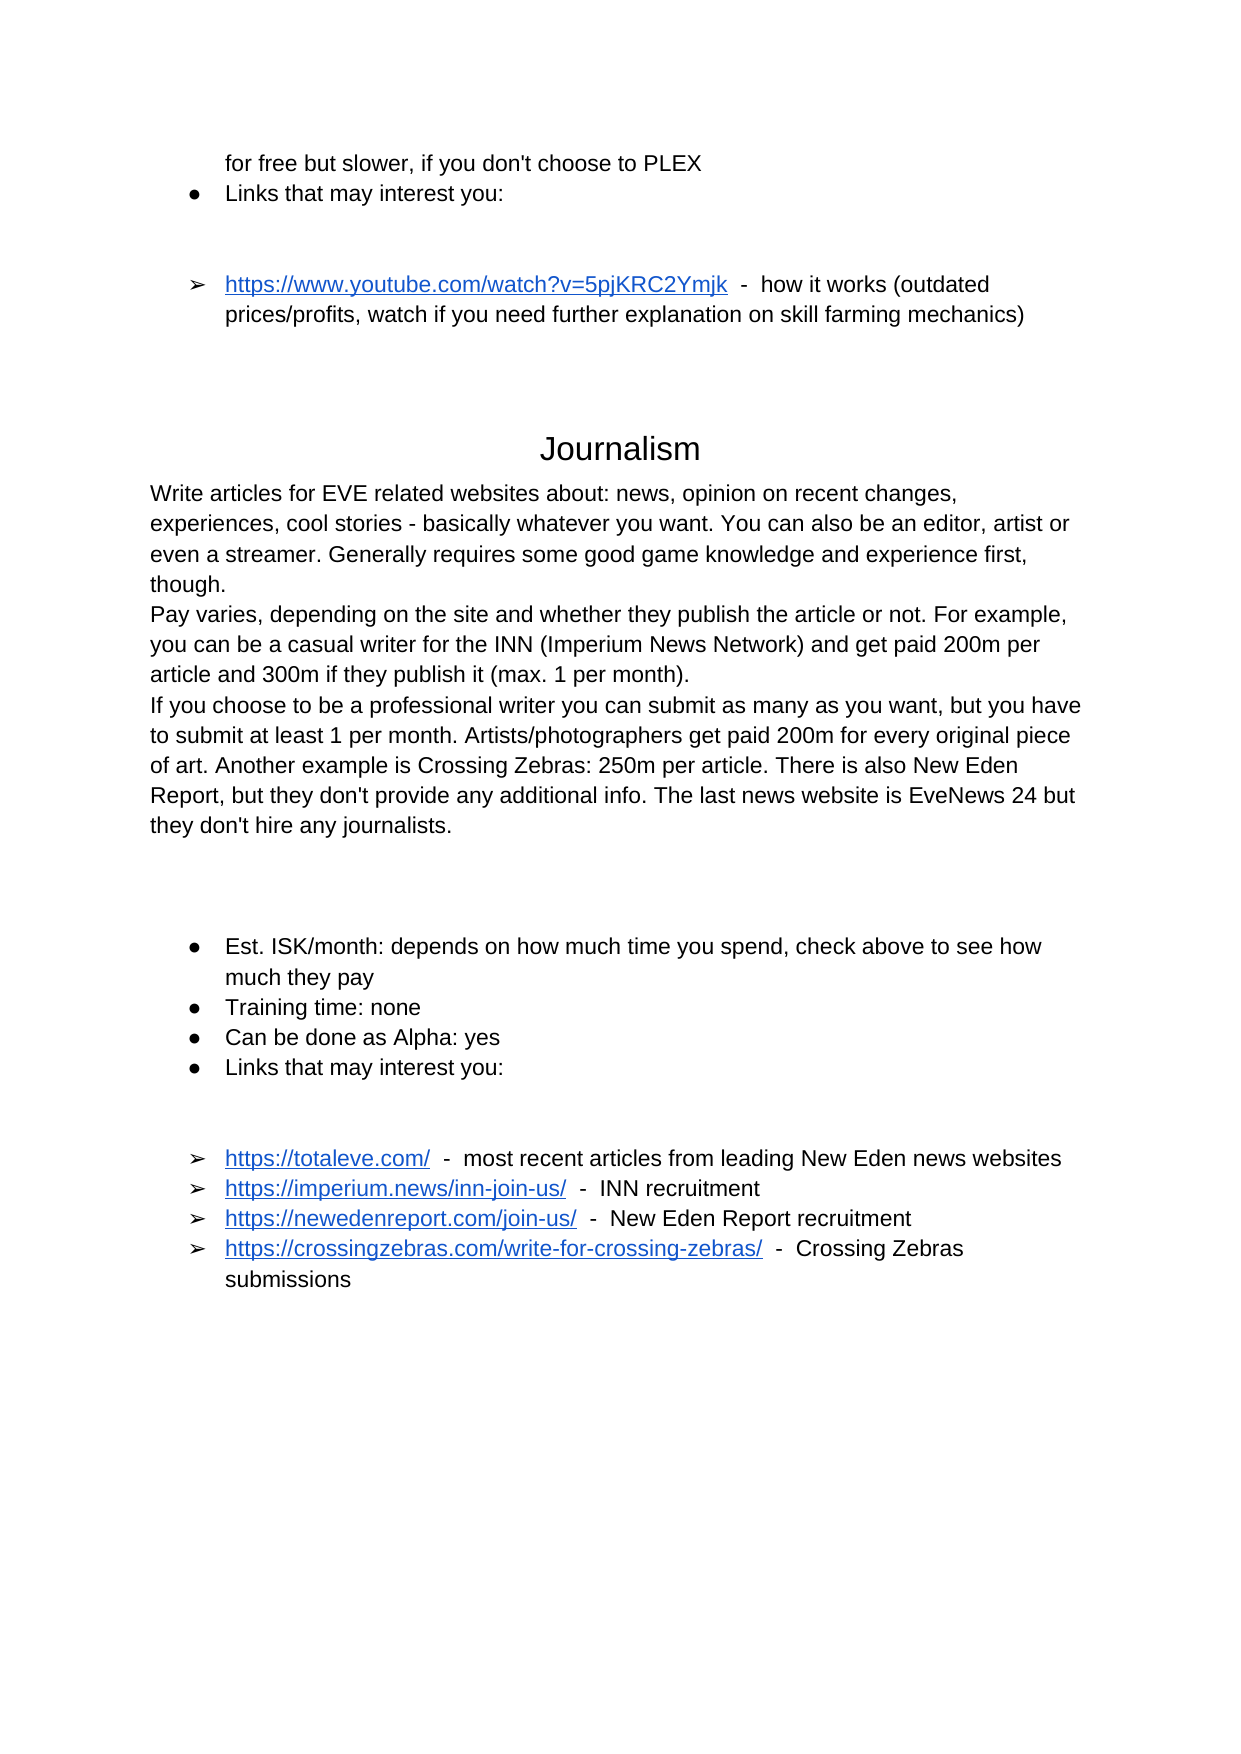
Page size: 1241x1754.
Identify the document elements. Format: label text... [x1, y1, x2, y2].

list for free but slower, if you don't choose to PLEX [187, 150, 1090, 176]
text Pay varies, depending on the site and whether they publish the article or not. For example, you can be a casual writer for the INN (Imperium News Network) and get paid 200m per article and 300m if they publish it (max. 1 per month). [150, 601, 1090, 688]
subtitle Journalism [150, 429, 1090, 468]
list https://totaleve.com/ - most recent articles from leading New Eden news websites [187, 1145, 1090, 1171]
list Links that may interest you: [187, 180, 1090, 207]
list https://imperium.news/inn-join-us/ - INN recruitment [187, 1175, 1090, 1201]
list Can be done as Alpha: yes [187, 1024, 1090, 1050]
list https://newedenreport.com/join-us/ - New Eden Report recruitment [187, 1205, 1090, 1231]
text If you choose to be a professional writer you can submit as many as you want, but you have to submit at least 1 per month. Artists/photographers get paid 200m for every original piece of art. Another example is Crossing Zebras: 250m per article. There is also New Eden Report, but they don't provide any additional info. The last news website is EveNews 24 but they don't hire any journalists. [150, 692, 1090, 839]
text Write articles for EVE related websites about: news, opinion on recent changes, experiences, cool stories - basically whatever you want. You can also be an editor, artist or even a streamer. Generally requires some good game knowledge and experience first, though. [150, 480, 1090, 597]
list https://www.youtube.com/watch?v=5pjKRC2Ymjk - how it works (outdated prices/profits, watch if you need further explanation on skill farming mechanics) [187, 271, 1090, 327]
list Est. ISK/month: depends on how much time you spend, check above to see how much they pay [187, 933, 1090, 990]
list Links that may interest you: [187, 1054, 1090, 1080]
list Training time: none [187, 994, 1090, 1020]
list https://crossingzebras.com/write-for-crossing-zebras/ - Crossing Zebras submissions [187, 1235, 1090, 1292]
